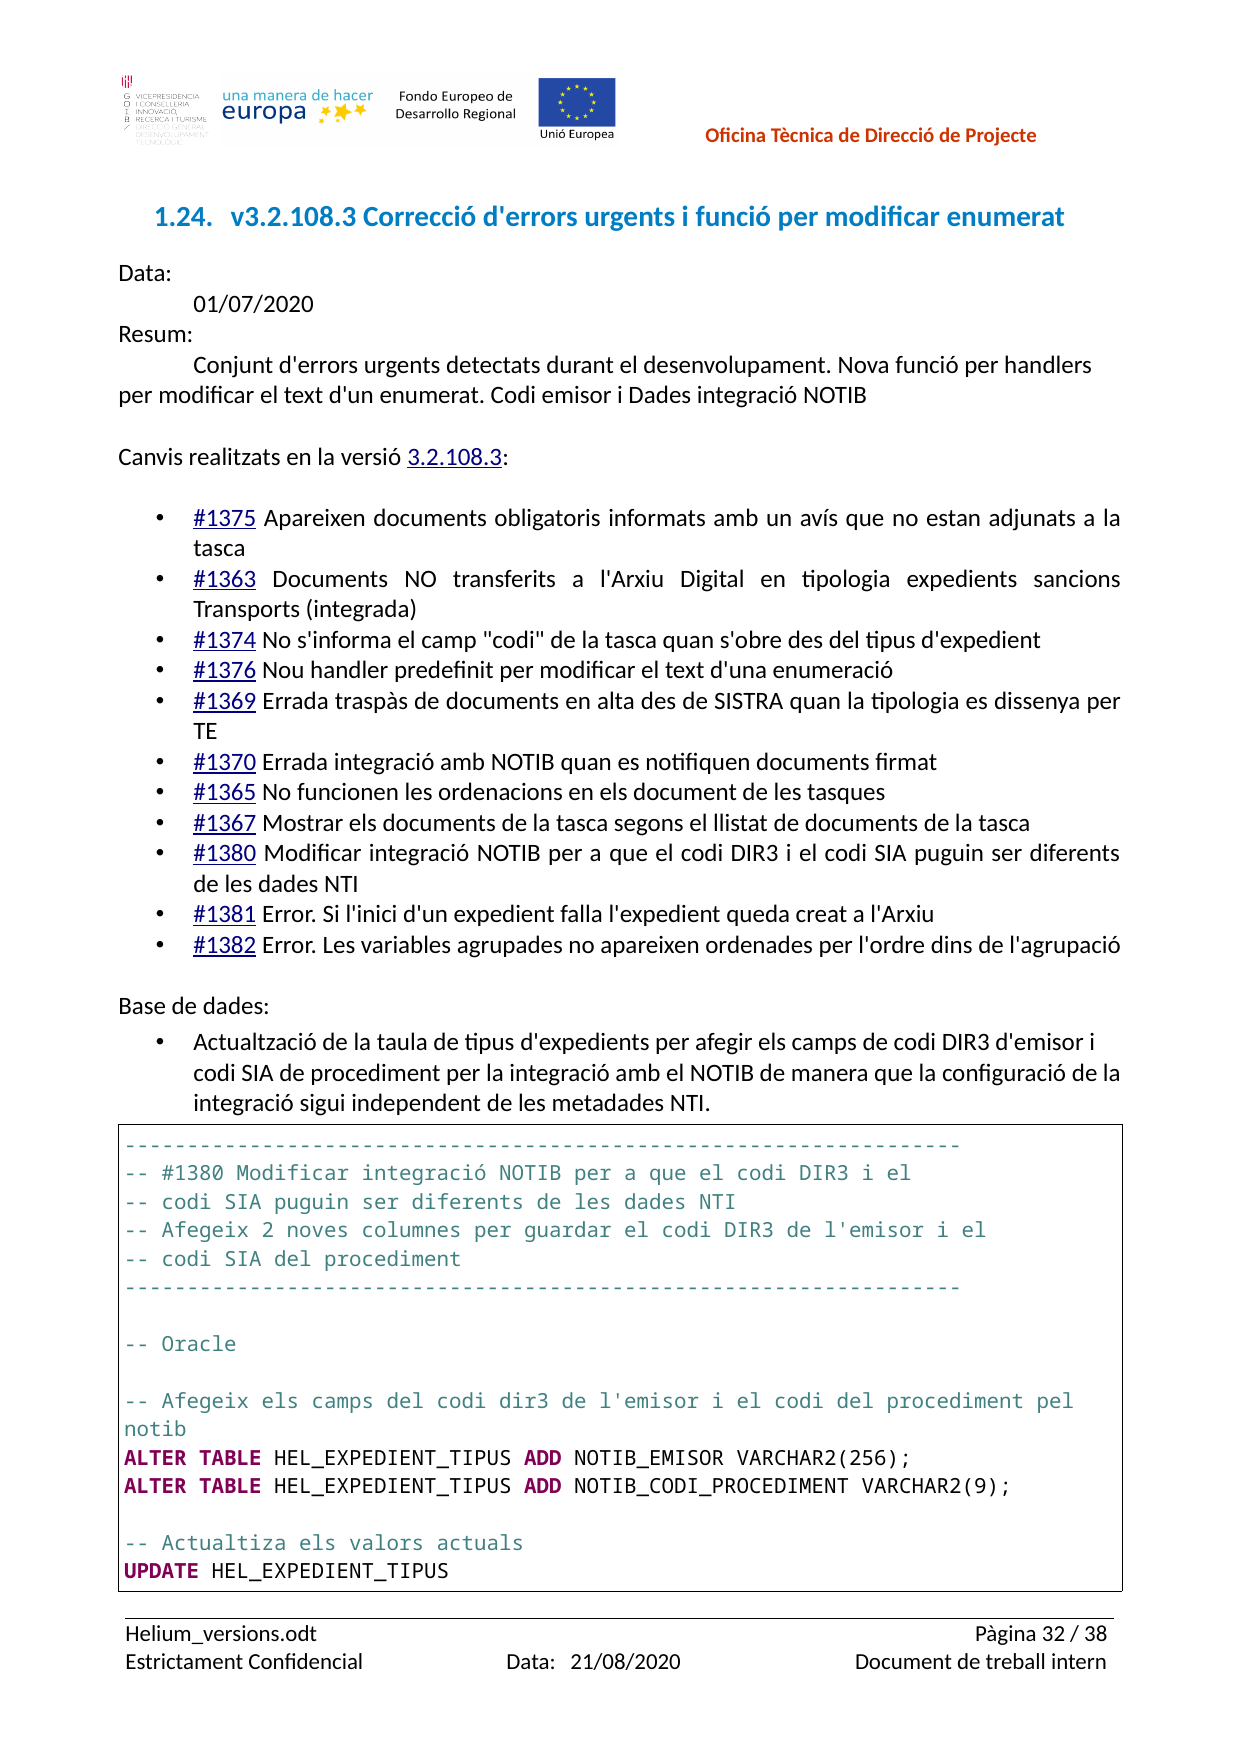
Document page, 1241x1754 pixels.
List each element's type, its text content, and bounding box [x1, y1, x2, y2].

table_header ------------------------------------------------------------------- -- #1380 Modificar integració NOTIB per a que el codi DIR3 i el -- codi SIA puguin ser diferents de les dades NTI -- Afegeix 2 noves columnes per guardar el codi DIR3 de l'emisor i el -- codi SIA del procediment ------------------------------------------------------------------- -- Oracle -- Afegeix els camps del codi dir3 de l'emisor i el codi del procediment pel notib ALTER TABLE HEL_EXPEDIENT_TIPUS ADD NOTIB_EMISOR VARCHAR2(256); ALTER TABLE HEL_EXPEDIENT_TIPUS ADD NOTIB_CODI_PROCEDIMENT VARCHAR2(9); -- Actualtiza els valors actuals UPDATE HEL_EXPEDIENT_TIPUS [119, 1125, 1122, 1591]
text Canvis realitzats en la versió 3.2.108.3: [118, 441, 1122, 471]
list #1369 Errada traspàs de documents en alta des de SISTRA quan la tipologia es dissenya per TE [156, 685, 1122, 746]
list #1365 No funcionen les ordenacions en els document de les tasques [156, 776, 1122, 807]
list #1376 Nou handler predefinit per modificar el text d'una enumeració [156, 654, 1122, 685]
list #1367 Mostrar els documents de la tasca segons el llistat de documents de la tasca [156, 807, 1122, 837]
text Resum: [118, 319, 1122, 349]
list #1363 Documents NO transferits a l'Arxiu Digital en tipologia expedients sancions Transports (integrada) [156, 563, 1122, 624]
list #1374 No s'informa el camp "codi" de la tasca quan s'obre des del tipus d'expedient [156, 624, 1122, 654]
picture [118, 73, 213, 147]
text 01/07/2020 [118, 288, 1122, 319]
list #1370 Errada integració amb NOTIB quan es notifiquen documents firmat [156, 746, 1122, 776]
text Base de dades: [118, 990, 1122, 1021]
text Conjunt d'errors urgents detectats durant el desenvolupament. Nova funció per handlers per modificar el text d'un enumerat. Codi emisor i Dades integració NOTIB [118, 349, 1122, 410]
text Data: [118, 258, 1122, 288]
list #1380 Modificar integració NOTIB per a que el codi DIR3 i el codi SIA puguin ser diferents de les dades NTI [156, 837, 1122, 898]
list #1382 Error. Les variables agrupades no apareixen ordenades per l'ordre dins de l'agrupació [156, 929, 1122, 959]
list #1375 Apareixen documents obligatoris informats amb un avís que no estan adjunats a la tasca [156, 502, 1122, 563]
subtitle v3.2.108.3 Correcció d'errors urgents i funció per modificar enumerat [153, 198, 1122, 234]
list Actualtzació de la taula de tipus d'expedients per afegir els camps de codi DIR3 d'emisor i codi SIA de procediment per la integració amb el NOTIB de manera que la configuració de la integració sigui independent de les metadades NTI. [156, 1027, 1122, 1118]
picture [219, 73, 621, 147]
list #1381 Error. Si l'inici d'un expedient falla l'expedient queda creat a l'Arxiu [156, 898, 1122, 929]
